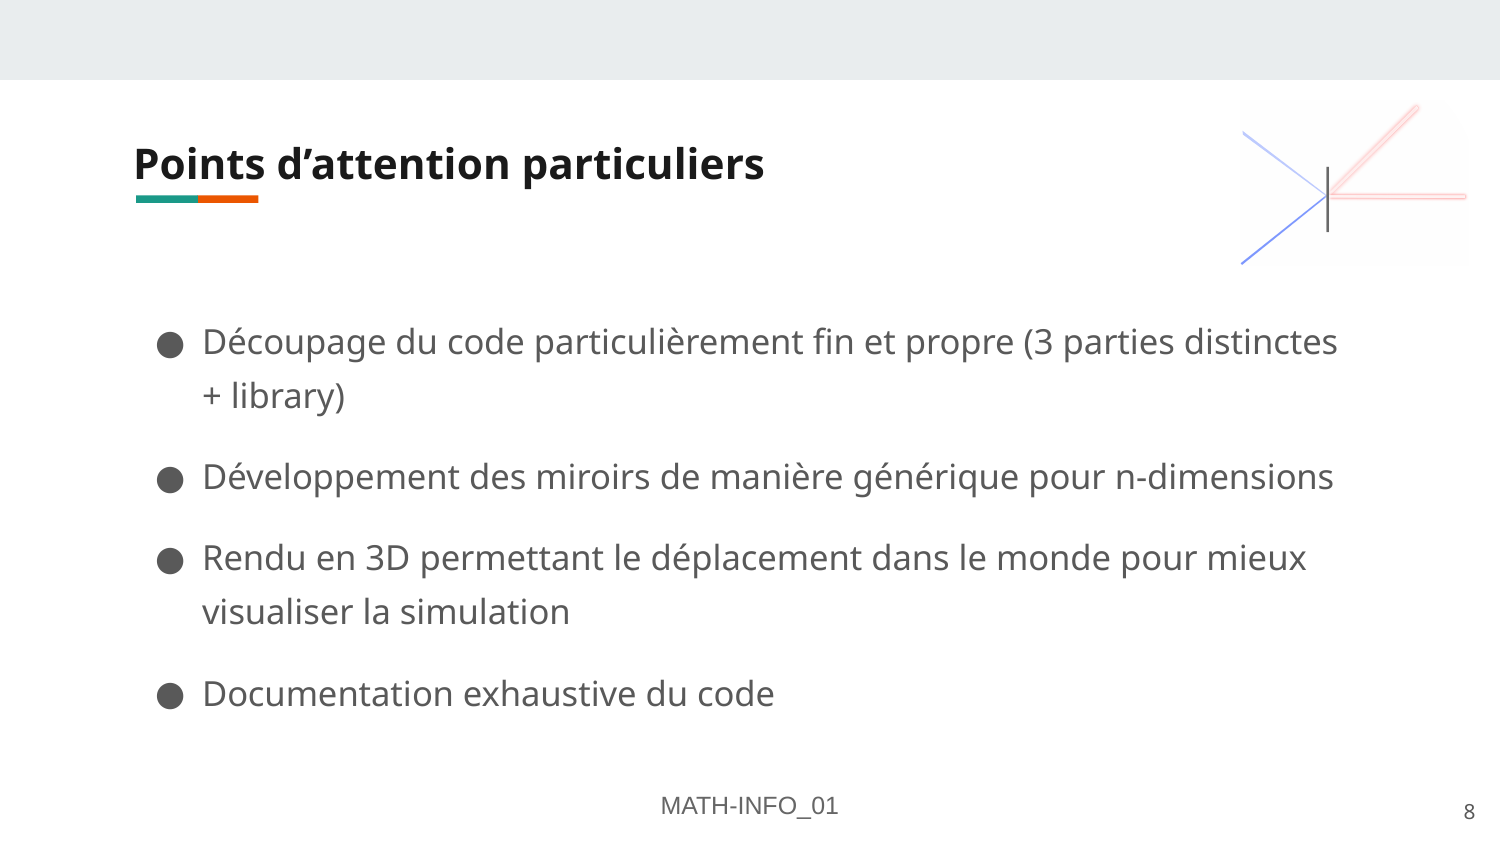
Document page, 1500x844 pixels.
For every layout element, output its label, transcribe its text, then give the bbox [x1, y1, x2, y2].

list Découpage du code particulièrement fin et propre (3 parties distinctes + library) Développement des miroirs de manière générique pour n-dimensions Rendu en 3D permettant le déplacement dans le monde pour mieux visualiser la simulation Documentation exhaustive du code [118, 295, 1380, 739]
title Points d’attention particuliers [118, 118, 1240, 207]
picture [1240, 100, 1469, 266]
text_box MATH-INFO_01 [645, 784, 855, 827]
